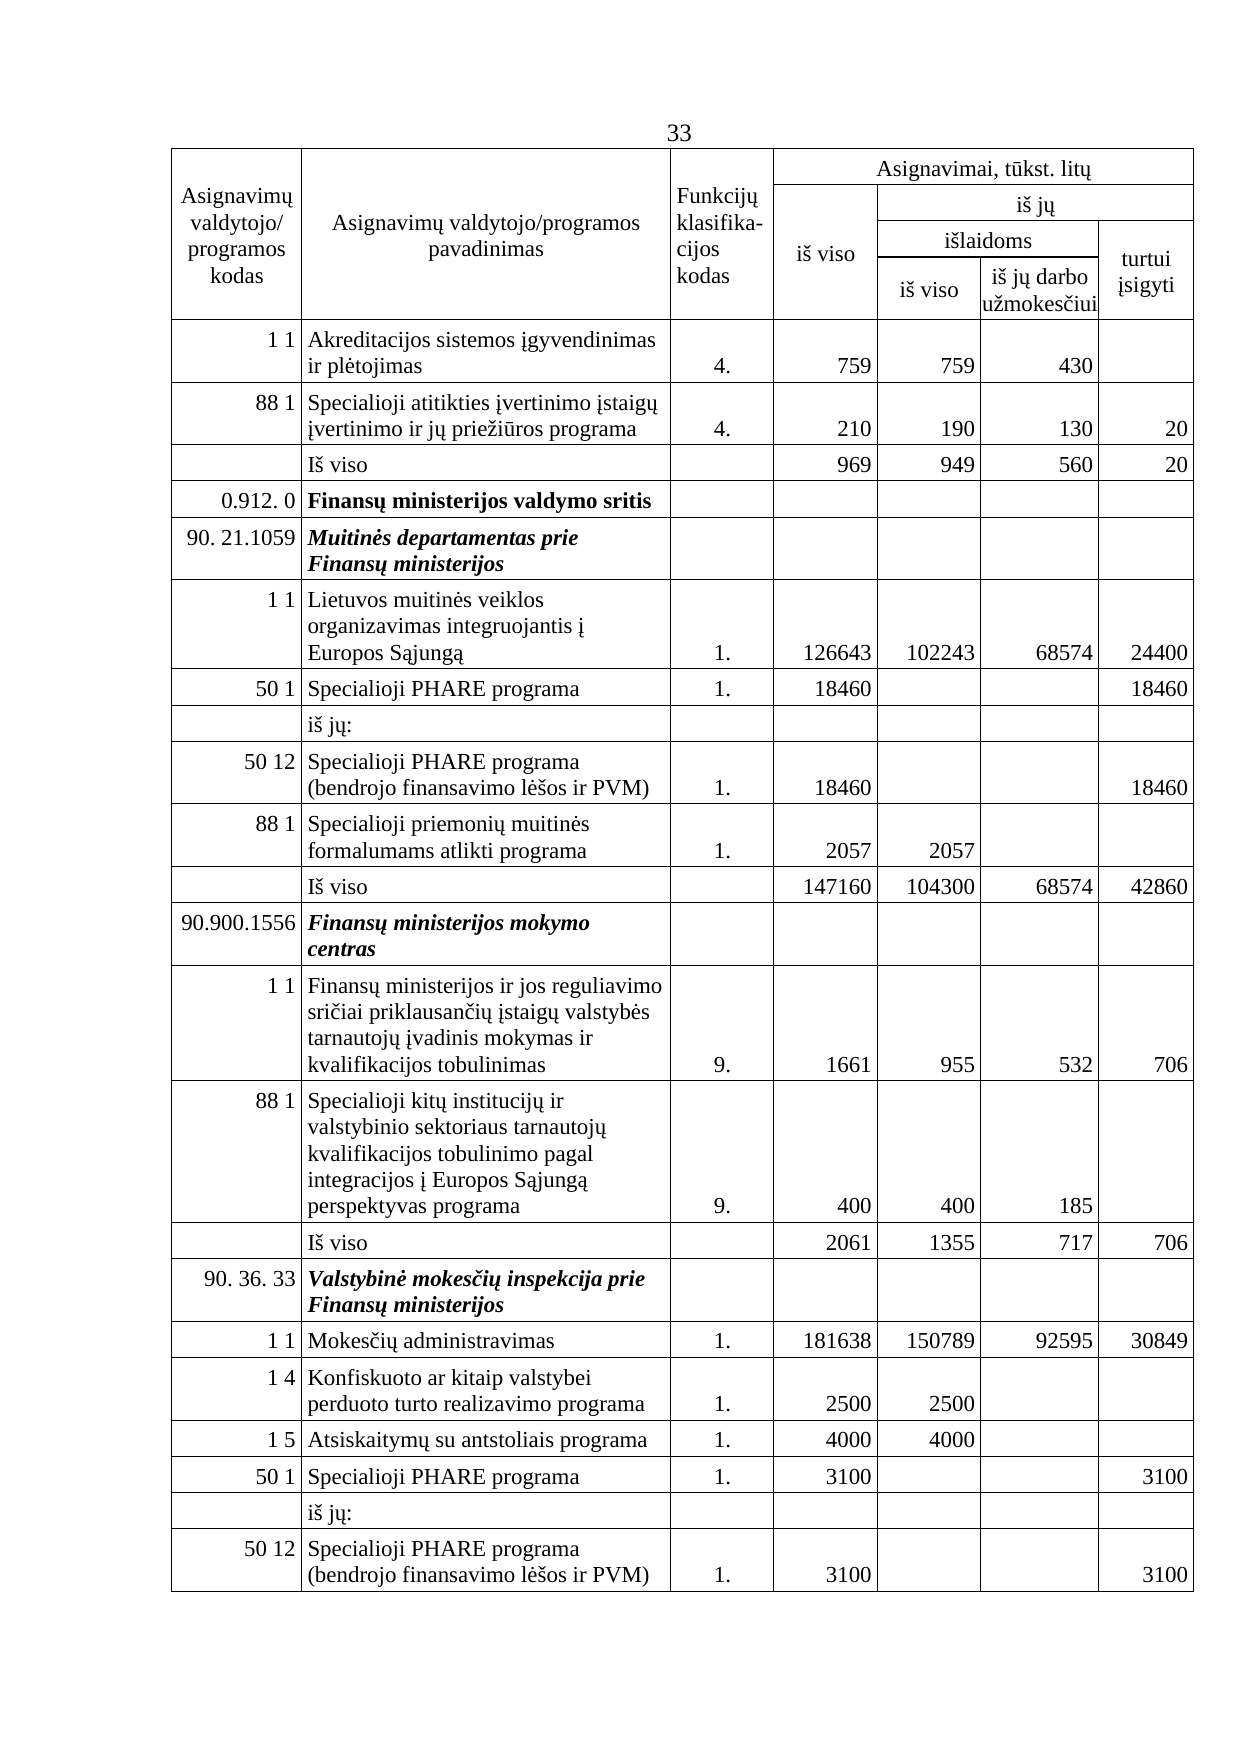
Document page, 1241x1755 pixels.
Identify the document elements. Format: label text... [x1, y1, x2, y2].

table_cell 759 [878, 320, 980, 382]
table_cell 2057 [878, 804, 980, 866]
table_cell [1099, 1493, 1193, 1528]
table_cell [981, 518, 1098, 579]
table_cell 18460 [774, 669, 877, 704]
table_cell Iš viso [302, 445, 670, 480]
table_cell 1. [671, 1457, 773, 1492]
table_cell 20 [1099, 383, 1193, 444]
table_cell 1. [671, 1529, 773, 1591]
table_cell 24400 [1099, 580, 1193, 668]
table_cell [981, 1421, 1098, 1456]
table_cell 20 [1099, 445, 1193, 480]
table_cell 1. [671, 1358, 773, 1419]
table_cell 88 1 [172, 383, 301, 444]
table_cell 1. [671, 742, 773, 803]
table_cell [172, 1223, 301, 1258]
table_cell 430 [981, 320, 1098, 382]
table_header Asignavimų valdytojo/ programos kodas [172, 149, 301, 319]
table_cell 3100 [1099, 1529, 1193, 1591]
table_cell [878, 1457, 980, 1492]
table_cell Specialioji PHARE programa (bendrojo finansavimo lėšos ir PVM) [302, 1529, 670, 1591]
table_cell [774, 481, 877, 517]
table_cell [774, 1493, 877, 1528]
table_cell 759 [774, 320, 877, 382]
table_cell 50 12 [172, 742, 301, 803]
table_cell [878, 706, 980, 741]
table_cell 560 [981, 445, 1098, 480]
table_cell [671, 706, 773, 741]
table_cell [172, 867, 301, 902]
table_cell 949 [878, 445, 980, 480]
table_cell Iš viso [302, 1223, 670, 1258]
table_cell 50 1 [172, 669, 301, 704]
table_header Asignavimai, tūkst. litų [774, 149, 1193, 184]
table_cell Finansų ministerijos ir jos reguliavimo sričiai priklausančių įstaigų valstybės tarnautojų įvadinis mokymas ir kvalifikacijos tobulinimas [302, 966, 670, 1080]
table_cell Specialioji priemonių muitinės formalumams atlikti programa [302, 804, 670, 866]
table_cell 42860 [1099, 867, 1193, 902]
table_cell iš jų: [302, 1493, 670, 1528]
table_cell 1 1 [172, 1322, 301, 1357]
table_cell 18460 [774, 742, 877, 803]
table_cell 181638 [774, 1322, 877, 1357]
table_cell 955 [878, 966, 980, 1080]
table_cell [671, 1223, 773, 1258]
table_cell 1355 [878, 1223, 980, 1258]
table_cell 1. [671, 580, 773, 668]
table_cell 68574 [981, 580, 1098, 668]
table_cell 2061 [774, 1223, 877, 1258]
table_cell 1 5 [172, 1421, 301, 1456]
table_cell [878, 481, 980, 517]
table_cell 0.912. 0 [172, 481, 301, 517]
table_cell Finansų ministerijos valdymo sritis [302, 481, 670, 517]
table_cell Specialioji atitikties įvertinimo įstaigų įvertinimo ir jų priežiūros programa [302, 383, 670, 444]
table_cell [172, 445, 301, 480]
table_cell 90. 36. 33 [172, 1259, 301, 1321]
table_cell [1099, 1421, 1193, 1456]
table_cell 706 [1099, 966, 1193, 1080]
table_cell [1099, 518, 1193, 579]
table_cell Muitinės departamentas prie Finansų ministerijos [302, 518, 670, 579]
table_cell 1. [671, 804, 773, 866]
table_cell 50 1 [172, 1457, 301, 1492]
table_cell Akreditacijos sistemos įgyvendinimas ir plėtojimas [302, 320, 670, 382]
table_cell 4000 [774, 1421, 877, 1456]
table_cell [671, 1259, 773, 1321]
table_cell 9. [671, 1081, 773, 1222]
table_cell [981, 481, 1098, 517]
table_cell [981, 1529, 1098, 1591]
table_cell [1099, 1081, 1193, 1222]
table_cell [774, 903, 877, 965]
table_cell iš jų: [302, 706, 670, 741]
table_cell 210 [774, 383, 877, 444]
table_cell 4. [671, 320, 773, 382]
table_cell iš viso [878, 258, 980, 319]
table_cell [981, 1493, 1098, 1528]
table_cell [981, 742, 1098, 803]
table_cell 1. [671, 1322, 773, 1357]
table_cell [1099, 1259, 1193, 1321]
table_cell [981, 903, 1098, 965]
table_cell 3100 [1099, 1457, 1193, 1492]
table_cell [878, 1529, 980, 1591]
table_cell Finansų ministerijos mokymo centras [302, 903, 670, 965]
table_cell 1661 [774, 966, 877, 1080]
table_cell [671, 518, 773, 579]
table_cell [878, 1493, 980, 1528]
table_cell [878, 669, 980, 704]
table_cell [878, 1259, 980, 1321]
table_cell 102243 [878, 580, 980, 668]
table_cell Specialioji PHARE programa [302, 1457, 670, 1492]
table_header Funkcijų klasifika-cijos kodas [671, 149, 773, 319]
table_cell 18460 [1099, 742, 1193, 803]
table_cell [1099, 903, 1193, 965]
table_cell [671, 481, 773, 517]
table_cell Iš viso [302, 867, 670, 902]
table_cell 1 4 [172, 1358, 301, 1419]
table_cell [981, 706, 1098, 741]
table_cell 9. [671, 966, 773, 1080]
table_cell [878, 742, 980, 803]
table_cell 3100 [774, 1529, 877, 1591]
table_cell [774, 1259, 877, 1321]
table_cell 1 1 [172, 580, 301, 668]
table_cell [981, 804, 1098, 866]
table_cell Specialioji PHARE programa (bendrojo finansavimo lėšos ir PVM) [302, 742, 670, 803]
table_cell 126643 [774, 580, 877, 668]
table_cell iš jų [878, 185, 1193, 220]
table_cell 88 1 [172, 804, 301, 866]
table_cell 90.900.1556 [172, 903, 301, 965]
table_cell 706 [1099, 1223, 1193, 1258]
table_cell [671, 1493, 773, 1528]
table_cell 1. [671, 669, 773, 704]
table_cell 3100 [774, 1457, 877, 1492]
table_cell [671, 867, 773, 902]
table_cell [981, 669, 1098, 704]
table_cell [774, 518, 877, 579]
table_cell [172, 706, 301, 741]
table_cell 150789 [878, 1322, 980, 1357]
table_cell [1099, 320, 1193, 382]
table_cell 88 1 [172, 1081, 301, 1222]
table_cell [878, 518, 980, 579]
table_cell [1099, 1358, 1193, 1419]
table_cell 2500 [774, 1358, 877, 1419]
table_cell Konfiskuoto ar kitaip valstybei perduoto turto realizavimo programa [302, 1358, 670, 1419]
table_cell [878, 903, 980, 965]
table_cell Valstybinė mokesčių inspekcija prie Finansų ministerijos [302, 1259, 670, 1321]
table_cell [981, 1259, 1098, 1321]
table_cell Specialioji kitų institucijų ir valstybinio sektoriaus tarnautojų kvalifikacijos tobulinimo pagal integracijos į Europos Sąjungą perspektyvas programa [302, 1081, 670, 1222]
table_cell 90. 21.1059 [172, 518, 301, 579]
table_cell 400 [774, 1081, 877, 1222]
table_cell Lietuvos muitinės veiklos organizavimas integruojantis į Europos Sąjungą [302, 580, 670, 668]
table_cell 717 [981, 1223, 1098, 1258]
table_cell 969 [774, 445, 877, 480]
table_cell Specialioji PHARE programa [302, 669, 670, 704]
table_cell 1 1 [172, 966, 301, 1080]
table_cell [981, 1358, 1098, 1419]
table_cell 50 12 [172, 1529, 301, 1591]
table_cell 1 1 [172, 320, 301, 382]
table_cell iš jų darbo užmokesčiui [981, 258, 1098, 319]
table_cell 4000 [878, 1421, 980, 1456]
table_cell [981, 1457, 1098, 1492]
table_cell 130 [981, 383, 1098, 444]
table_cell 532 [981, 966, 1098, 1080]
table_cell 2057 [774, 804, 877, 866]
table_cell išlaidoms [878, 221, 1098, 256]
table_cell Atsiskaitymų su antstoliais programa [302, 1421, 670, 1456]
table_cell 30849 [1099, 1322, 1193, 1357]
table_cell 147160 [774, 867, 877, 902]
table_cell 185 [981, 1081, 1098, 1222]
table_cell [671, 445, 773, 480]
table_cell 104300 [878, 867, 980, 902]
table_cell 68574 [981, 867, 1098, 902]
table_cell 190 [878, 383, 980, 444]
table_cell [671, 903, 773, 965]
table_cell [172, 1493, 301, 1528]
table_cell [1099, 481, 1193, 517]
table_cell Mokesčių administravimas [302, 1322, 670, 1357]
table_cell 400 [878, 1081, 980, 1222]
table_cell 1. [671, 1421, 773, 1456]
table_cell [1099, 706, 1193, 741]
table_cell 92595 [981, 1322, 1098, 1357]
table_cell [1099, 804, 1193, 866]
table_cell [774, 706, 877, 741]
table_cell iš viso [774, 185, 877, 319]
table_cell 18460 [1099, 669, 1193, 704]
table_cell 4. [671, 383, 773, 444]
table_cell turtui įsigyti [1099, 221, 1193, 319]
table_header Asignavimų valdytojo/programos pavadinimas [302, 149, 670, 319]
table_cell 2500 [878, 1358, 980, 1419]
